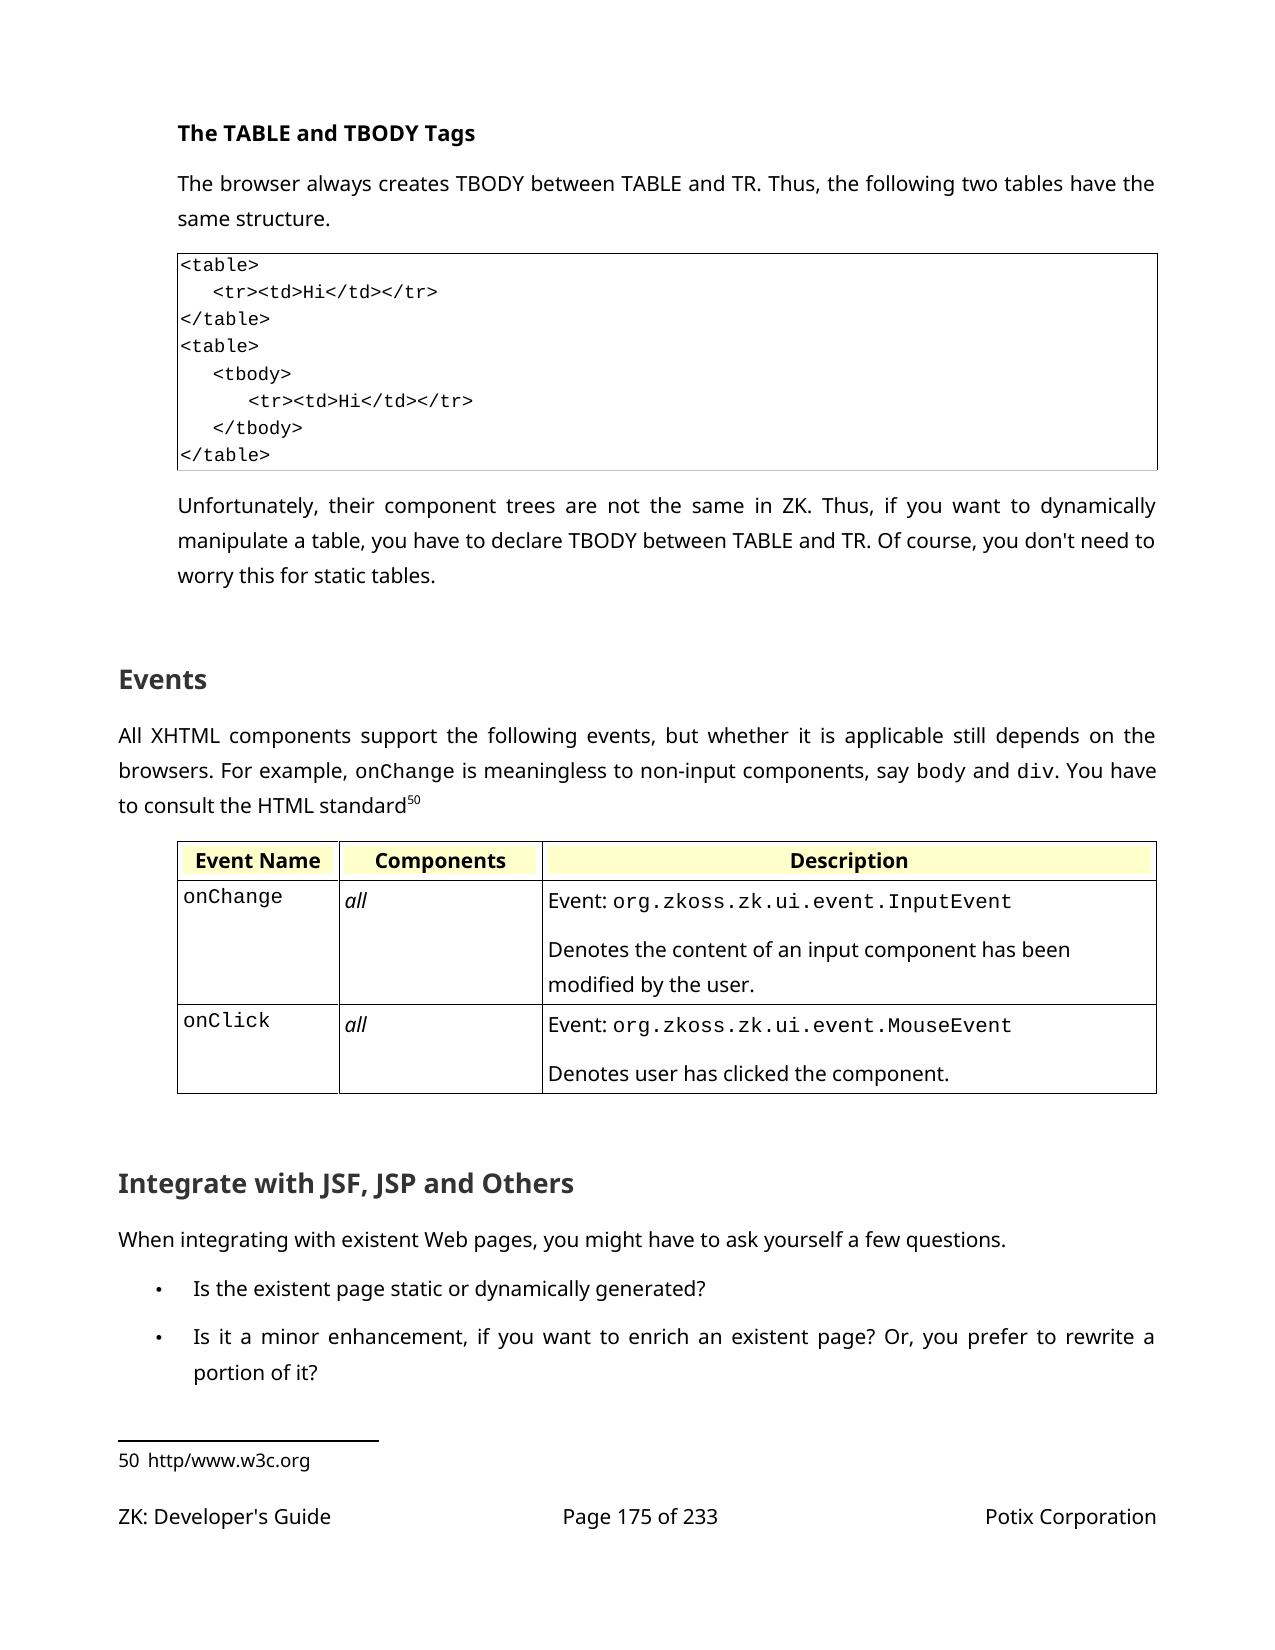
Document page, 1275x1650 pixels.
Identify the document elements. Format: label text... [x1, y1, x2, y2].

text </tbody> [178, 416, 1157, 440]
list Is it a minor enhancement, if you want to enrich an existent page? Or, you prefer to rewrite a portion of it? [156, 1322, 1157, 1386]
table_cell onChange [178, 881, 338, 1004]
text <tr><td>Hi</td></tr> [178, 389, 1157, 413]
text </table> [178, 443, 1157, 470]
table_header Description [543, 842, 1156, 880]
table_cell onClick [178, 1005, 338, 1093]
text http/www.w3c.org [118, 1447, 1157, 1473]
text The browser always creates TBODY between TABLE and TR. Thus, the following two tables have the same structure. [177, 169, 1157, 232]
table_cell Event: org.zkoss.zk.ui.event.InputEvent Denotes the content of an input component has been modified by the user. [543, 881, 1156, 1004]
text All XHTML components support the following events, but whether it is applicable still depends on the browsers. For example, onChange is meaningless to non-input components, say body and div. You have to consult the HTML standard [118, 721, 1157, 820]
text When integrating with existent Web pages, you might have to ask yourself a few questions. [118, 1225, 1157, 1253]
table_cell all [340, 881, 542, 1004]
table_cell Event: org.zkoss.zk.ui.event.MouseEvent Denotes user has clicked the component. [543, 1005, 1156, 1093]
table_header Event Name [178, 842, 338, 880]
table_header Components [340, 842, 542, 880]
text <tbody> [178, 362, 1157, 386]
text <table> [178, 254, 1157, 277]
text </table> [178, 307, 1157, 331]
table_cell all [340, 1005, 542, 1093]
list Is the existent page static or dynamically generated? [156, 1274, 1157, 1302]
subtitle The TABLE and TBODY Tags [177, 118, 1157, 148]
subtitle Integrate with JSF, JSP and Others [118, 1164, 1157, 1201]
text Unfortunately, their component trees are not the same in ZK. Thus, if you want to dynamically manipulate a table, you have to declare TBODY between TABLE and TR. Of course, you don't need to worry this for static tables. [177, 491, 1157, 590]
text <table> [178, 334, 1157, 359]
text <tr><td>Hi</td></tr> [178, 280, 1157, 304]
subtitle Events [118, 661, 1157, 697]
